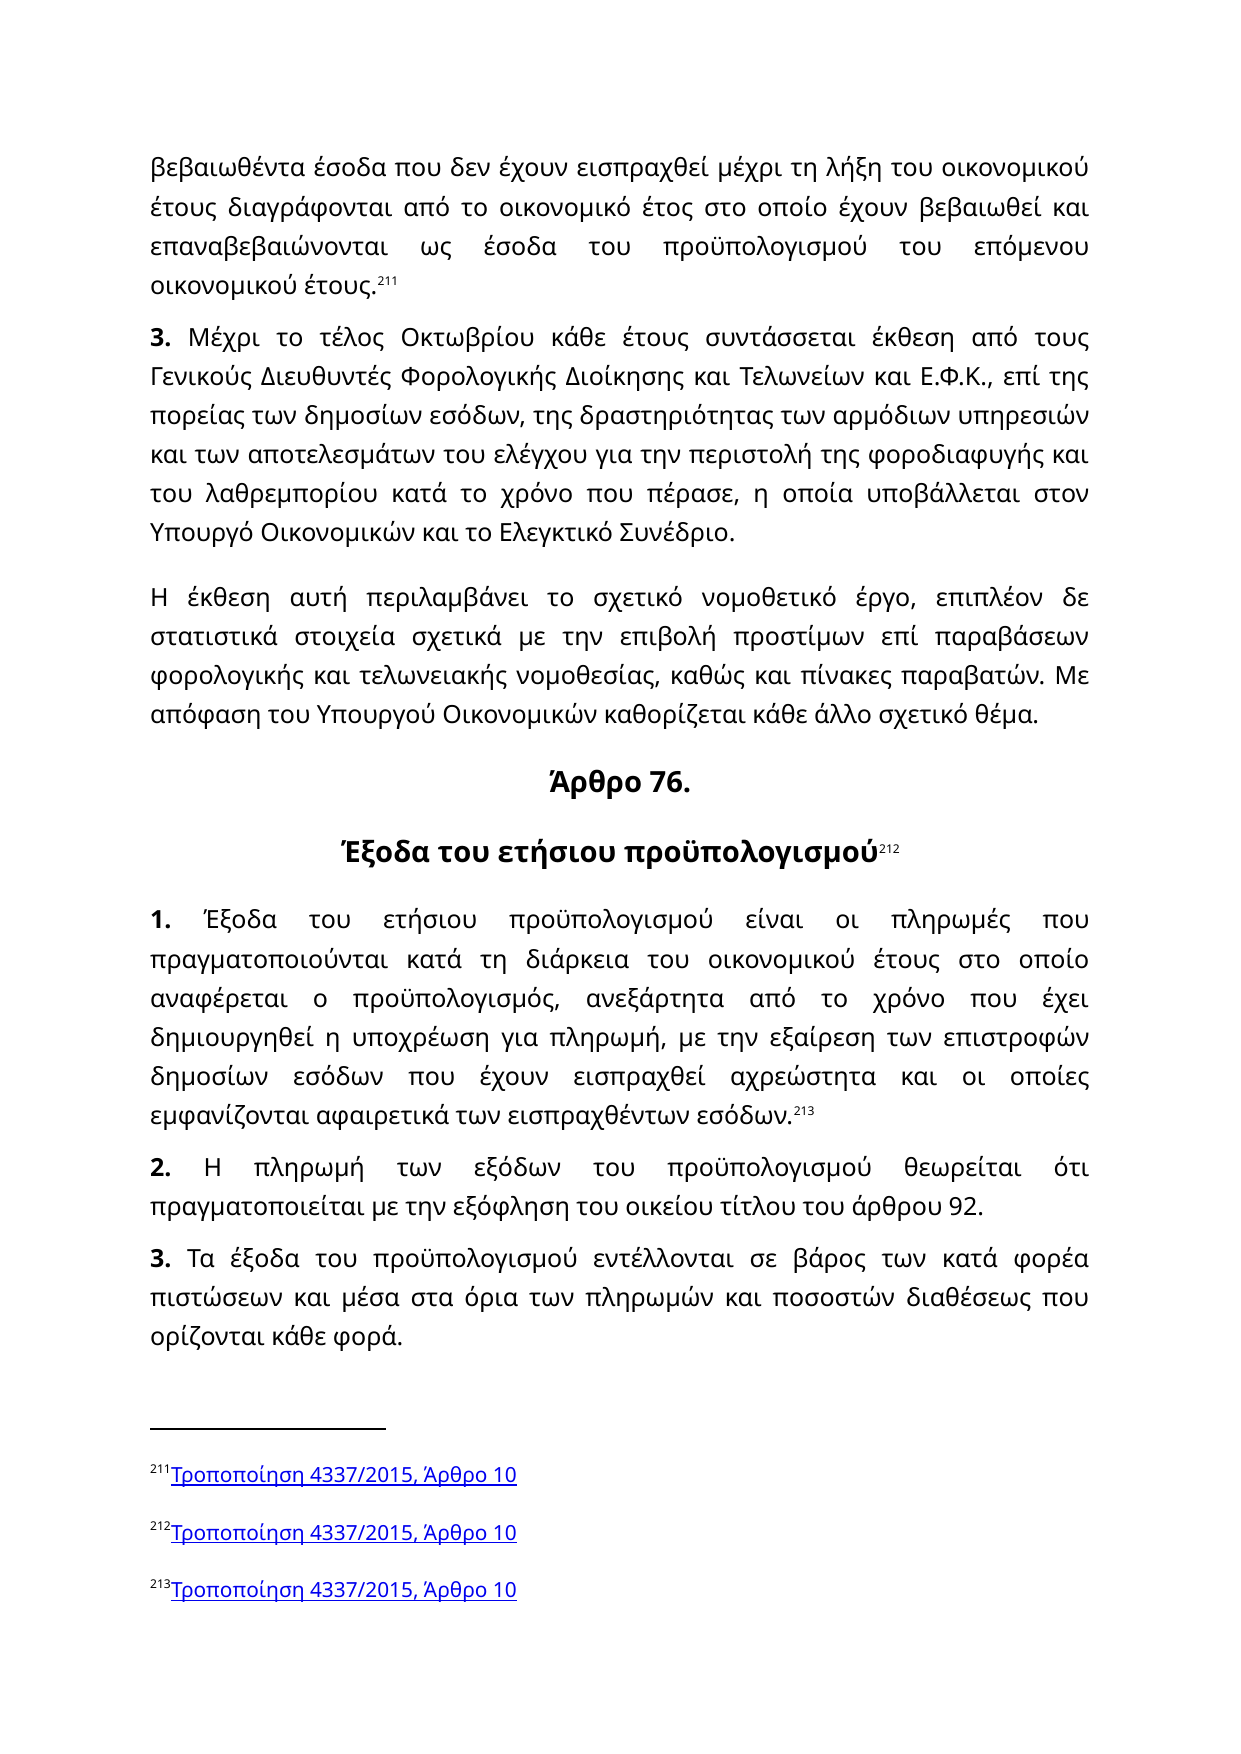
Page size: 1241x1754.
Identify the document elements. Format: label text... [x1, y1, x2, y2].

text Τροποποίηση 4337/2015, Άρθρο 10 [150, 1460, 1090, 1489]
text Τροποποίηση 4337/2015, Άρθρο 10 [150, 1518, 1090, 1546]
text 3. Τα έξοδα του προϋπολογισμού εντέλλονται σε βάρος των κατά φορέα πιστώσεων και μέσα στα όρια των πληρωμών και ποσοστών διαθέσεως που ορίζονται κάθε φορά. [150, 1240, 1090, 1353]
subtitle Άρθρο 76. [150, 761, 1090, 801]
text Τροποποίηση 4337/2015, Άρθρο 10 [150, 1576, 1090, 1604]
text Η έκθεση αυτή περιλαμβάνει το σχετικό νομοθετικό έργο, επιπλέον δε στατιστικά στοιχεία σχετικά με την επιβολή προστίμων επί παραβάσεων φορολογικής και τελωνειακής νομοθεσίας, καθώς και πίνακες παραβατών. Με απόφαση του Υπουργού Οικονομικών καθορίζεται κάθε άλλο σχετικό θέμα. [150, 579, 1090, 731]
subtitle Έξοδα του ετήσιου προϋπολογισμού [150, 831, 1090, 871]
text 2. Η πληρωμή των εξόδων του προϋπολογισμού θεωρείται ότι πραγματοποιείται με την εξόφληση του οικείου τίτλου του άρθρου 92. [150, 1149, 1090, 1223]
text 3. Μέχρι το τέλος Οκτωβρίου κάθε έτους συντάσσεται έκθεση από τους Γενικούς Διευθυντές Φορολογικής Διοίκησης και Τελωνείων και Ε.Φ.Κ., επί της πορείας των δημοσίων εσόδων, της δραστηριότητας των αρμόδιων υπηρεσιών και των αποτελεσμάτων του ελέγχου για την περιστολή της φοροδιαφυγής και του λαθρεμπορίου κατά το χρόνο που πέρασε, η οποία υποβάλλεται στον Υπουργό Οικονομικών και το Ελεγκτικό Συνέδριο. [150, 319, 1090, 549]
text βεβαιωθέντα έσοδα που δεν έχουν εισπραχθεί μέχρι τη λήξη του οικονομικού έτους διαγράφονται από το οικονομικό έτος στο οποίο έχουν βεβαιωθεί και επαναβεβαιώνονται ως έσοδα του προϋπολογισμού του επόμενου οικονομικού έτους. [150, 150, 1090, 302]
text 1. Έξοδα του ετήσιου προϋπολογισμού είναι οι πληρωμές που πραγματοποιούνται κατά τη διάρκεια του οικονομικού έτους στο οποίο αναφέρεται ο προϋπολογισμός, ανεξάρτητα από το χρόνο που έχει δημιουργηθεί η υποχρέωση για πληρωμή, με την εξαίρεση των επιστροφών δημοσίων εσόδων που έχουν εισπραχθεί αχρεώστητα και οι οποίες εμφανίζονται αφαιρετικά των εισπραχθέντων εσόδων. [150, 902, 1090, 1132]
